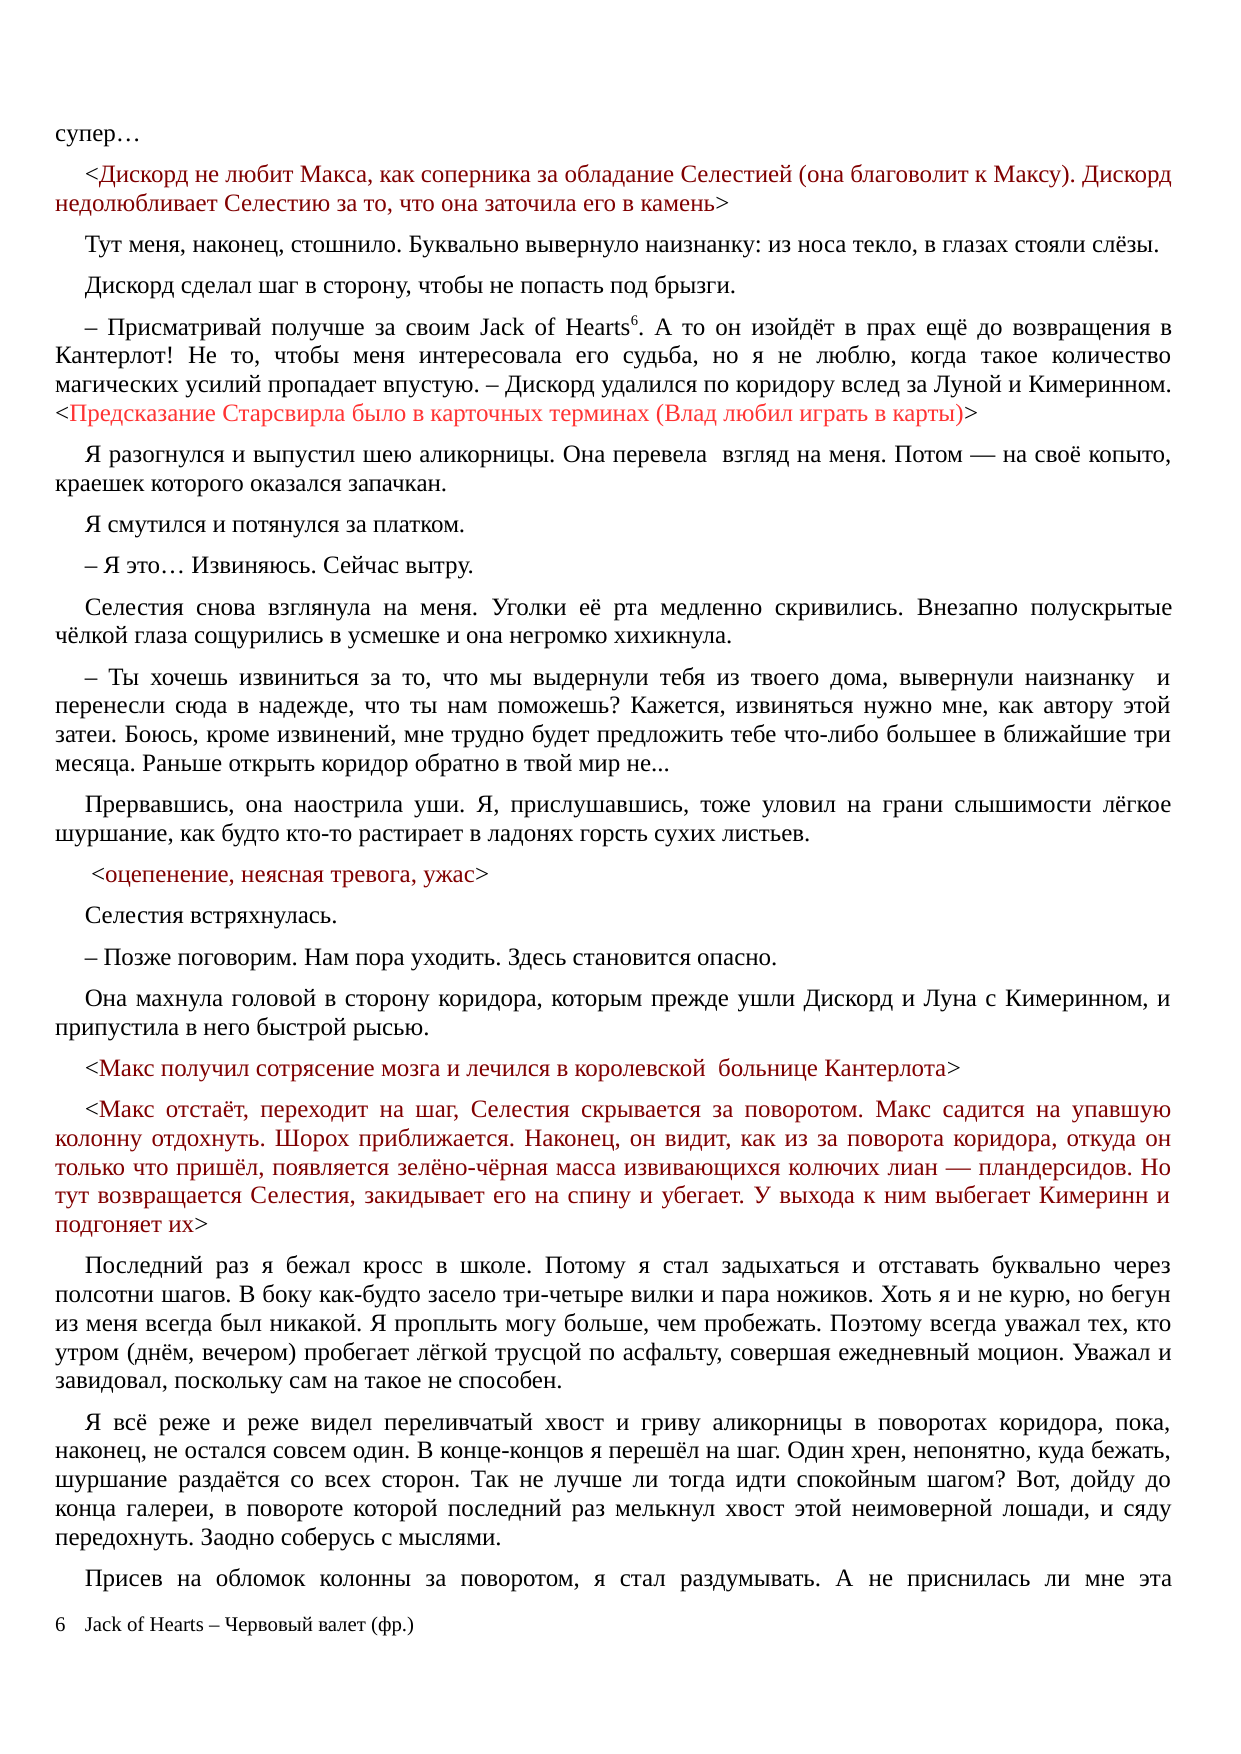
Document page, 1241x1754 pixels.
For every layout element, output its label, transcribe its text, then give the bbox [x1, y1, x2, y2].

text Селестия снова взглянула на меня. Уголки её рта медленно скривились. Внезапно полускрытые чёлкой глаза сощурились в усмешке и она негромко хихикнула. [55, 592, 1172, 649]
text <Дискорд не любит Макса, как соперника за обладание Селестией (она благоволит к Максу). Дискорд недолюбливает Селестию за то, что она заточила его в камень> [55, 159, 1172, 217]
text супер… [55, 118, 1172, 147]
text Я разогнулся и выпустил шею аликорницы. Она перевела взгляд на меня. Потом — на своё копыто, краешек которого оказался запачкан. [55, 439, 1172, 497]
text – Позже поговорим. Нам пора уходить. Здесь становится опасно. [55, 942, 1172, 971]
text – Присматривай получше за своим Jack of Hearts. А то он изойдёт в прах ещё до возвращения в Кантерлот! Не то, чтобы меня интересовала его судьба, но я не люблю, когда такое количество магических усилий пропадает впустую. – Дискорд удалился по коридору вслед за Луной и Кимеринном. <Предсказание Старсвирла было в карточных терминах (Влад любил играть в карты)> [55, 312, 1172, 427]
text <Макс получил сотрясение мозга и лечился в королевской больнице Кантерлота> [55, 1053, 1172, 1082]
text Тут меня, наконец, стошнило. Буквально вывернуло наизнанку: из носа текло, в глазах стояли слёзы. [55, 229, 1172, 258]
text Селестия встряхнулась. [55, 901, 1172, 929]
text Прервавшись, она наострила уши. Я, прислушавшись, тоже уловил на грани слышимости лёгкое шуршание, как будто кто-то растирает в ладонях горсть сухих листьев. [55, 789, 1172, 847]
text – Ты хочешь извиниться за то, что мы выдернули тебя из твоего дома, вывернули наизнанку и перенесли сюда в надежде, что ты нам поможешь? Кажется, извиняться нужно мне, как автору этой затеи. Боюсь, кроме извинений, мне трудно будет предложить тебе что-либо большее в ближайшие три месяца. Раньше открыть коридор обратно в твой мир не... [55, 662, 1172, 777]
text – Я это… Извиняюсь. Сейчас вытру. [55, 551, 1172, 579]
text Последний раз я бежал кросс в школе. Потому я стал задыхаться и отставать буквально через полсотни шагов. В боку как-будто засело три-четыре вилки и пара ножиков. Хоть я и не курю, но бегун из меня всегда был никакой. Я проплыть могу больше, чем пробежать. Поэтому всегда уважал тех, кто утром (днём, вечером) пробегает лёгкой трусцой по асфальту, совершая ежедневный моцион. Уважал и завидовал, поскольку сам на такое не способен. [55, 1251, 1172, 1394]
text <оцепенение, неясная тревога, ужас> [55, 859, 1172, 888]
text Дискорд сделал шаг в сторону, чтобы не попасть под брызги. [55, 271, 1172, 299]
text Я всё реже и реже видел переливчатый хвост и гриву аликорницы в поворотах коридора, пока, наконец, не остался совсем один. В конце-концов я перешёл на шаг. Один хрен, непонятно, куда бежать, шуршание раздаётся со всех сторон. Так не лучше ли тогда идти спокойным шагом? Вот, дойду до конца галереи, в повороте которой последний раз мелькнул хвост этой неимоверной лошади, и сяду передохнуть. Заодно соберусь с мыслями. [55, 1407, 1172, 1551]
text Я смутился и потянулся за платком. [55, 509, 1172, 538]
text Присев на обломок колонны за поворотом, я стал раздумывать. А не приснилась ли мне эта [55, 1563, 1172, 1592]
text Она махнула головой в сторону коридора, которым прежде ушли Дискорд и Луна с Кимеринном, и припустила в него быстрой рысью. [55, 983, 1172, 1041]
text Jack of Hearts – Червовый валет (фр.) [55, 1612, 1172, 1636]
text <Макс отстаёт, переходит на шаг, Селестия скрывается за поворотом. Макс садится на упавшую колонну отдохнуть. Шорох приближается. Наконец, он видит, как из за поворота коридора, откуда он только что пришёл, появляется зелёно-чёрная масса извивающихся колючих лиан — пландерсидов. Но тут возвращается Селестия, закидывает его на спину и убегает. У выхода к ним выбегает Кимеринн и подгоняет их> [55, 1094, 1172, 1238]
